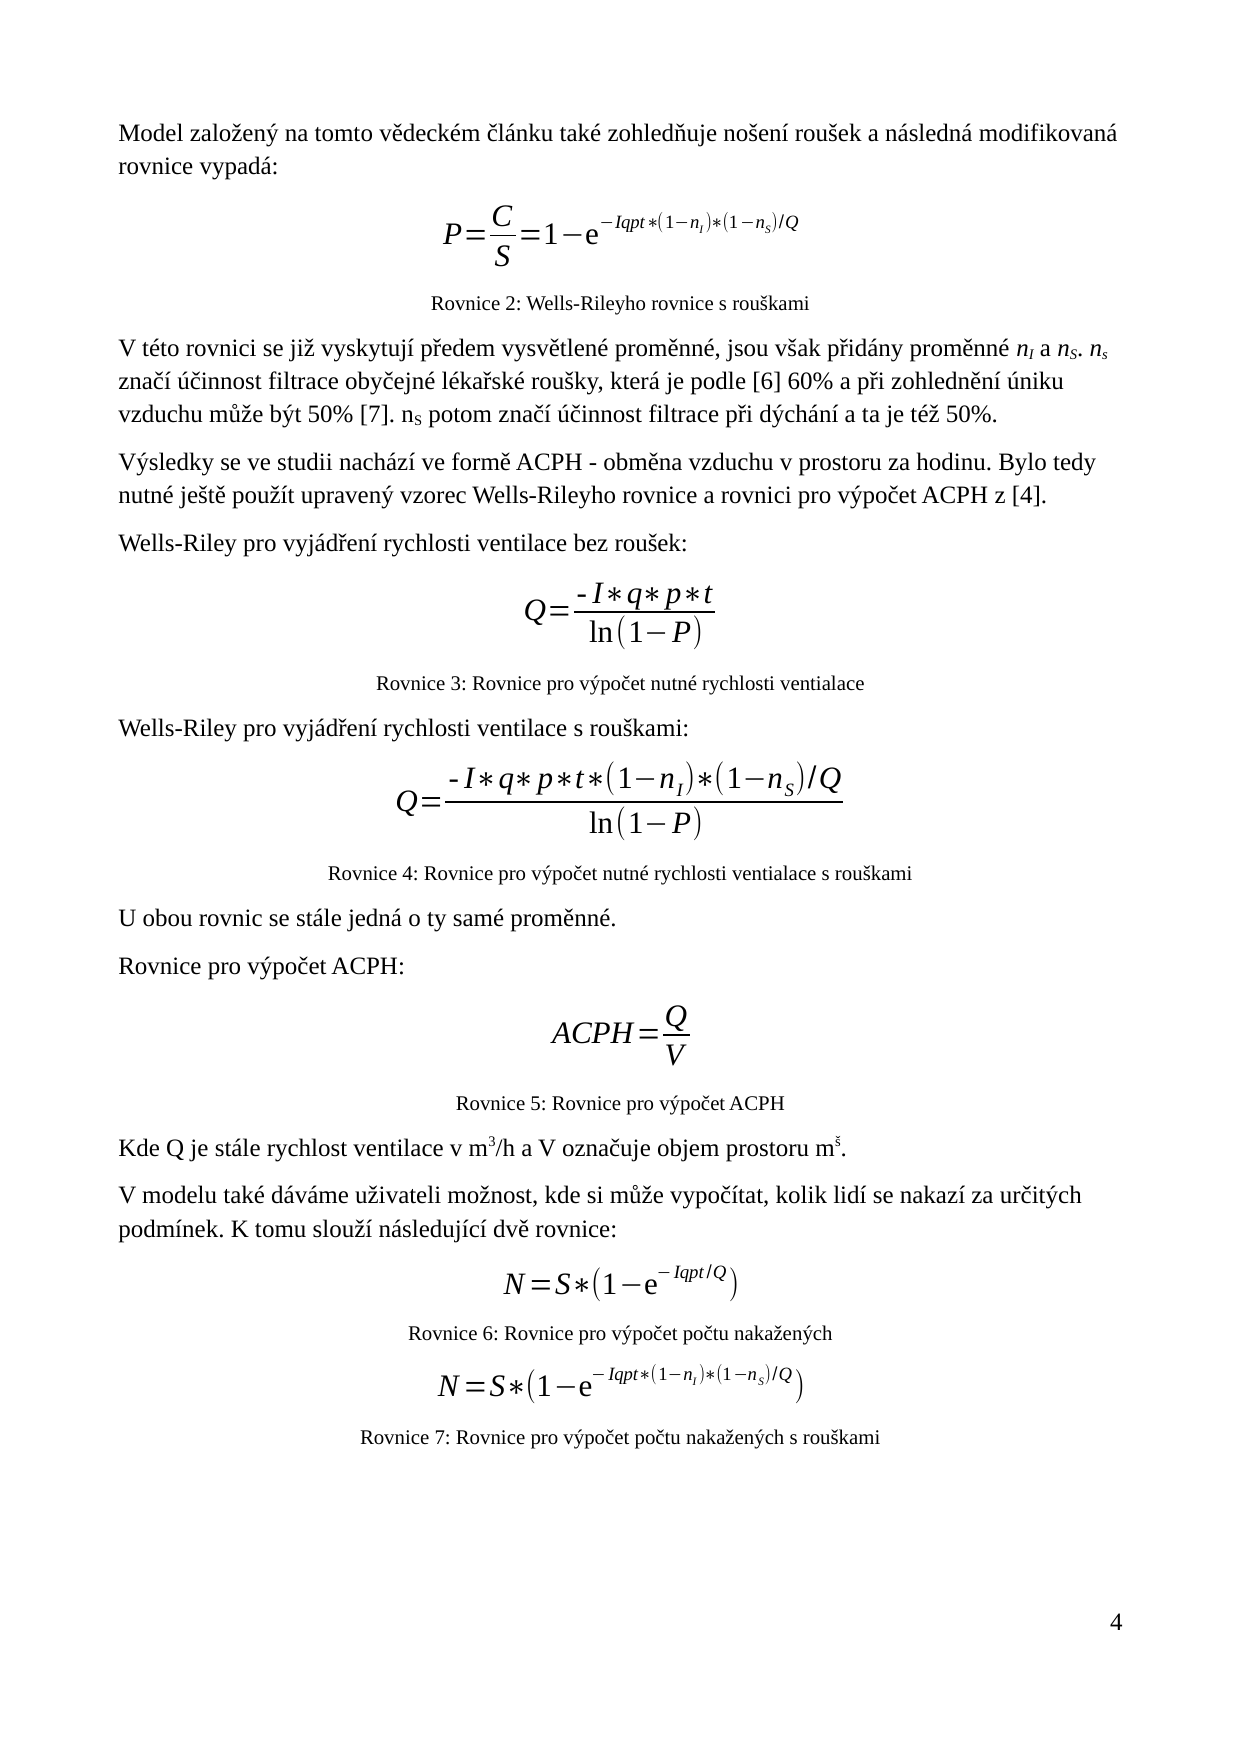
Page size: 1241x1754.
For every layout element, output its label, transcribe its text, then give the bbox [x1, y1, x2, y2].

text Rovnice pro výpočet ACPH: [118, 951, 1122, 979]
text V této rovnici se již vyskytují předem vysvětlené proměnné, jsou však přidány proměnné nI a nS. ns značí účinnost filtrace obyčejné lékařské roušky, která je podle [6] 60% a při zohlednění úniku vzduchu může být 50% [7]. nS potom značí účinnost filtrace při dýchání a ta je též 50%. [118, 333, 1122, 428]
text Wells-Riley pro vyjádření rychlosti ventilace bez roušek: [118, 528, 1122, 556]
text Rovnice 6: Rovnice pro výpočet počtu nakažených [118, 1321, 1122, 1345]
text U obou rovnic se stále jedná o ty samé proměnné. [118, 903, 1122, 932]
text Wells-Riley pro vyjádření rychlosti ventilace s rouškami: [118, 713, 1122, 742]
text Rovnice 2: Wells-Rileyho rovnice s rouškami [118, 291, 1122, 315]
text Rovnice 7: Rovnice pro výpočet počtu nakažených s rouškami [118, 1424, 1122, 1449]
text Rovnice 3: Rovnice pro výpočet nutné rychlosti ventialace [118, 671, 1122, 695]
text Rovnice 5: Rovnice pro výpočet ACPH [118, 1091, 1122, 1115]
text Kde Q je stále rychlost ventilace v m3/h a V označuje objem prostoru mš. [118, 1133, 1122, 1162]
text V modelu také dáváme uživateli možnost, kde si může vypočítat, kolik lidí se nakazí za určitých podmínek. K tomu slouží následující dvě rovnice: [118, 1181, 1122, 1242]
text Rovnice 4: Rovnice pro výpočet nutné rychlosti ventialace s rouškami [118, 861, 1122, 885]
text Výsledky se ve studii nachází ve formě ACPH - obměna vzduchu v prostoru za hodinu. Bylo tedy nutné ještě použít upravený vzorec Wells-Rileyho rovnice a rovnici pro výpočet ACPH z [4]. [118, 447, 1122, 509]
text Model založený na tomto vědeckém článku také zohledňuje nošení roušek a následná modifikovaná rovnice vypadá: [118, 118, 1122, 180]
